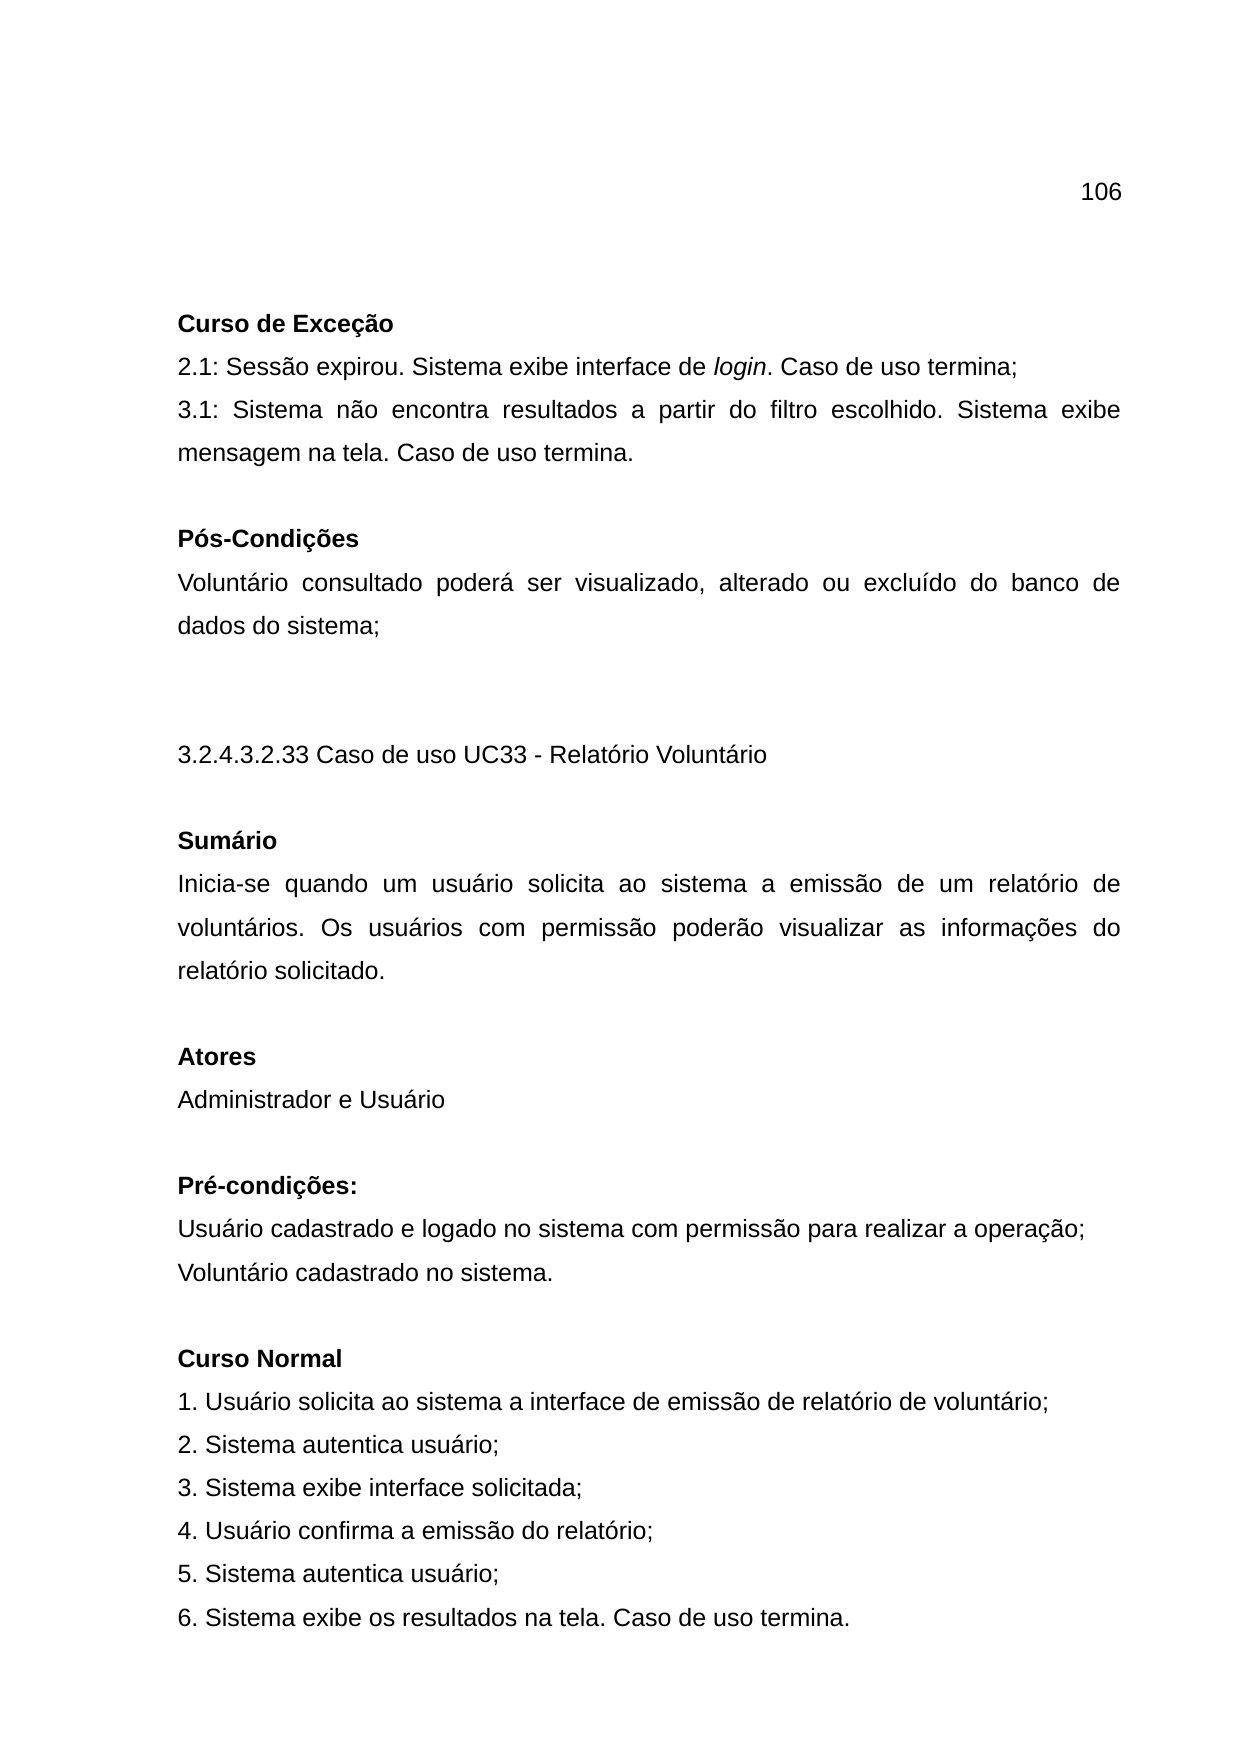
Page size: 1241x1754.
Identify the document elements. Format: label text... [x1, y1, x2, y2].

text 2. Sistema autentica usuário; [177, 1430, 1122, 1459]
text Pós-Condições [177, 524, 1122, 553]
text Inicia-se quando um usuário solicita ao sistema a emissão de um relatório de voluntários. Os usuários com permissão poderão visualizar as informações do relatório solicitado. [177, 869, 1122, 984]
text Administrador e Usuário [177, 1085, 1122, 1114]
text 5. Sistema autentica usuário; [177, 1559, 1122, 1588]
text Voluntário cadastrado no sistema. [177, 1258, 1122, 1286]
text Curso de Exceção [177, 309, 1122, 338]
text 1. Usuário solicita ao sistema a interface de emissão de relatório de voluntário; [177, 1387, 1122, 1416]
text 4. Usuário confirma a emissão do relatório; [177, 1516, 1122, 1545]
text 3. Sistema exibe interface solicitada; [177, 1473, 1122, 1502]
text 3.2.4.3.2.33 Caso de uso UC33 - Relatório Voluntário [177, 740, 1122, 769]
text Pré-condições: [177, 1171, 1122, 1200]
text Curso Normal [177, 1344, 1122, 1373]
text 3.1: Sistema não encontra resultados a partir do filtro escolhido. Sistema exibe mensagem na tela. Caso de uso termina. [177, 395, 1122, 467]
text 6. Sistema exibe os resultados na tela. Caso de uso termina. [177, 1603, 1122, 1631]
text Voluntário consultado poderá ser visualizado, alterado ou excluído do banco de dados do sistema; [177, 568, 1122, 639]
text 2.1: Sessão expirou. Sistema exibe interface de login. Caso de uso termina; [177, 352, 1122, 381]
text Atores [177, 1042, 1122, 1071]
text Sumário [177, 826, 1122, 855]
text Usuário cadastrado e logado no sistema com permissão para realizar a operação; [177, 1214, 1122, 1243]
